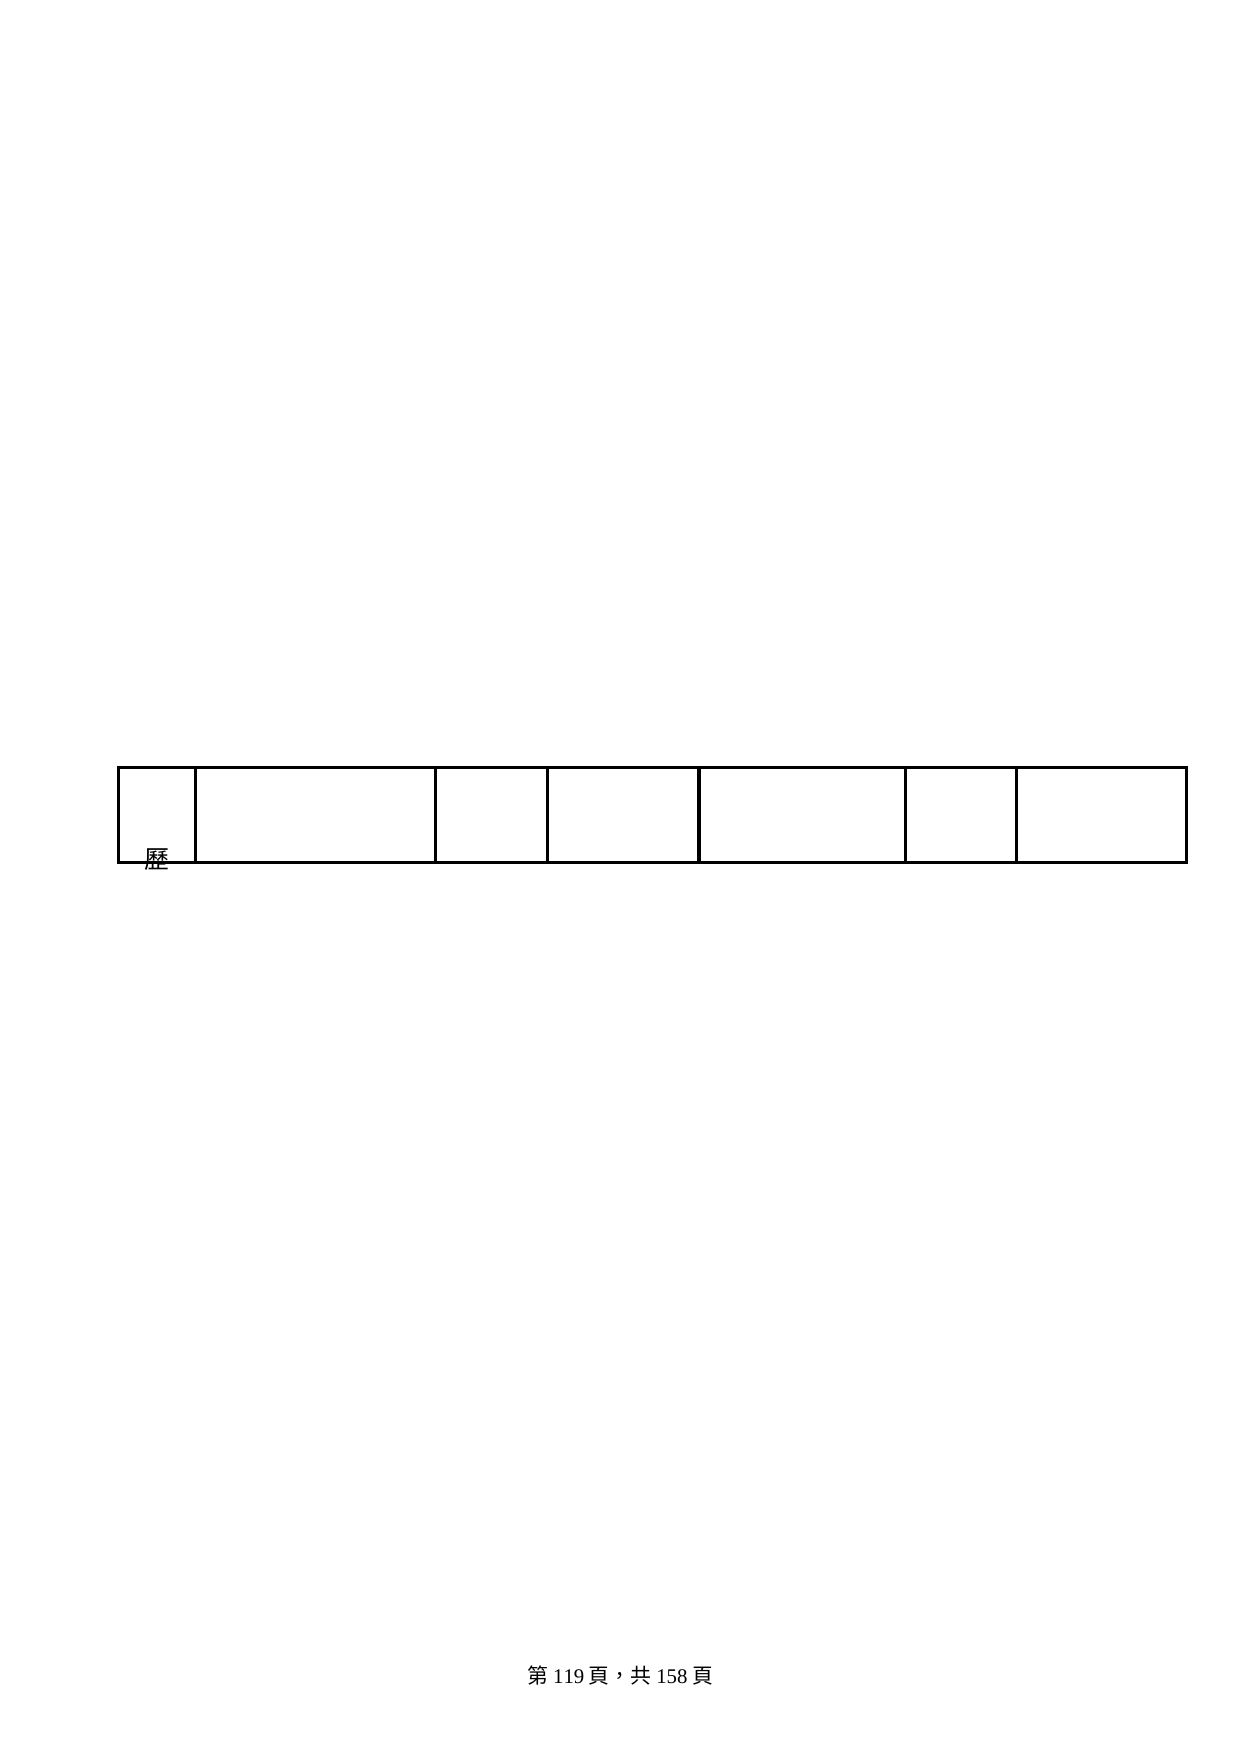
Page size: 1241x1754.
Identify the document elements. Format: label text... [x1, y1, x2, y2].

table_cell [437, 769, 546, 861]
table_cell [549, 769, 697, 861]
table_cell 經 歷 [120, 769, 194, 861]
table_cell [1018, 769, 1185, 861]
table_cell [197, 769, 434, 861]
table_cell [907, 769, 1015, 861]
table_cell [701, 769, 904, 861]
